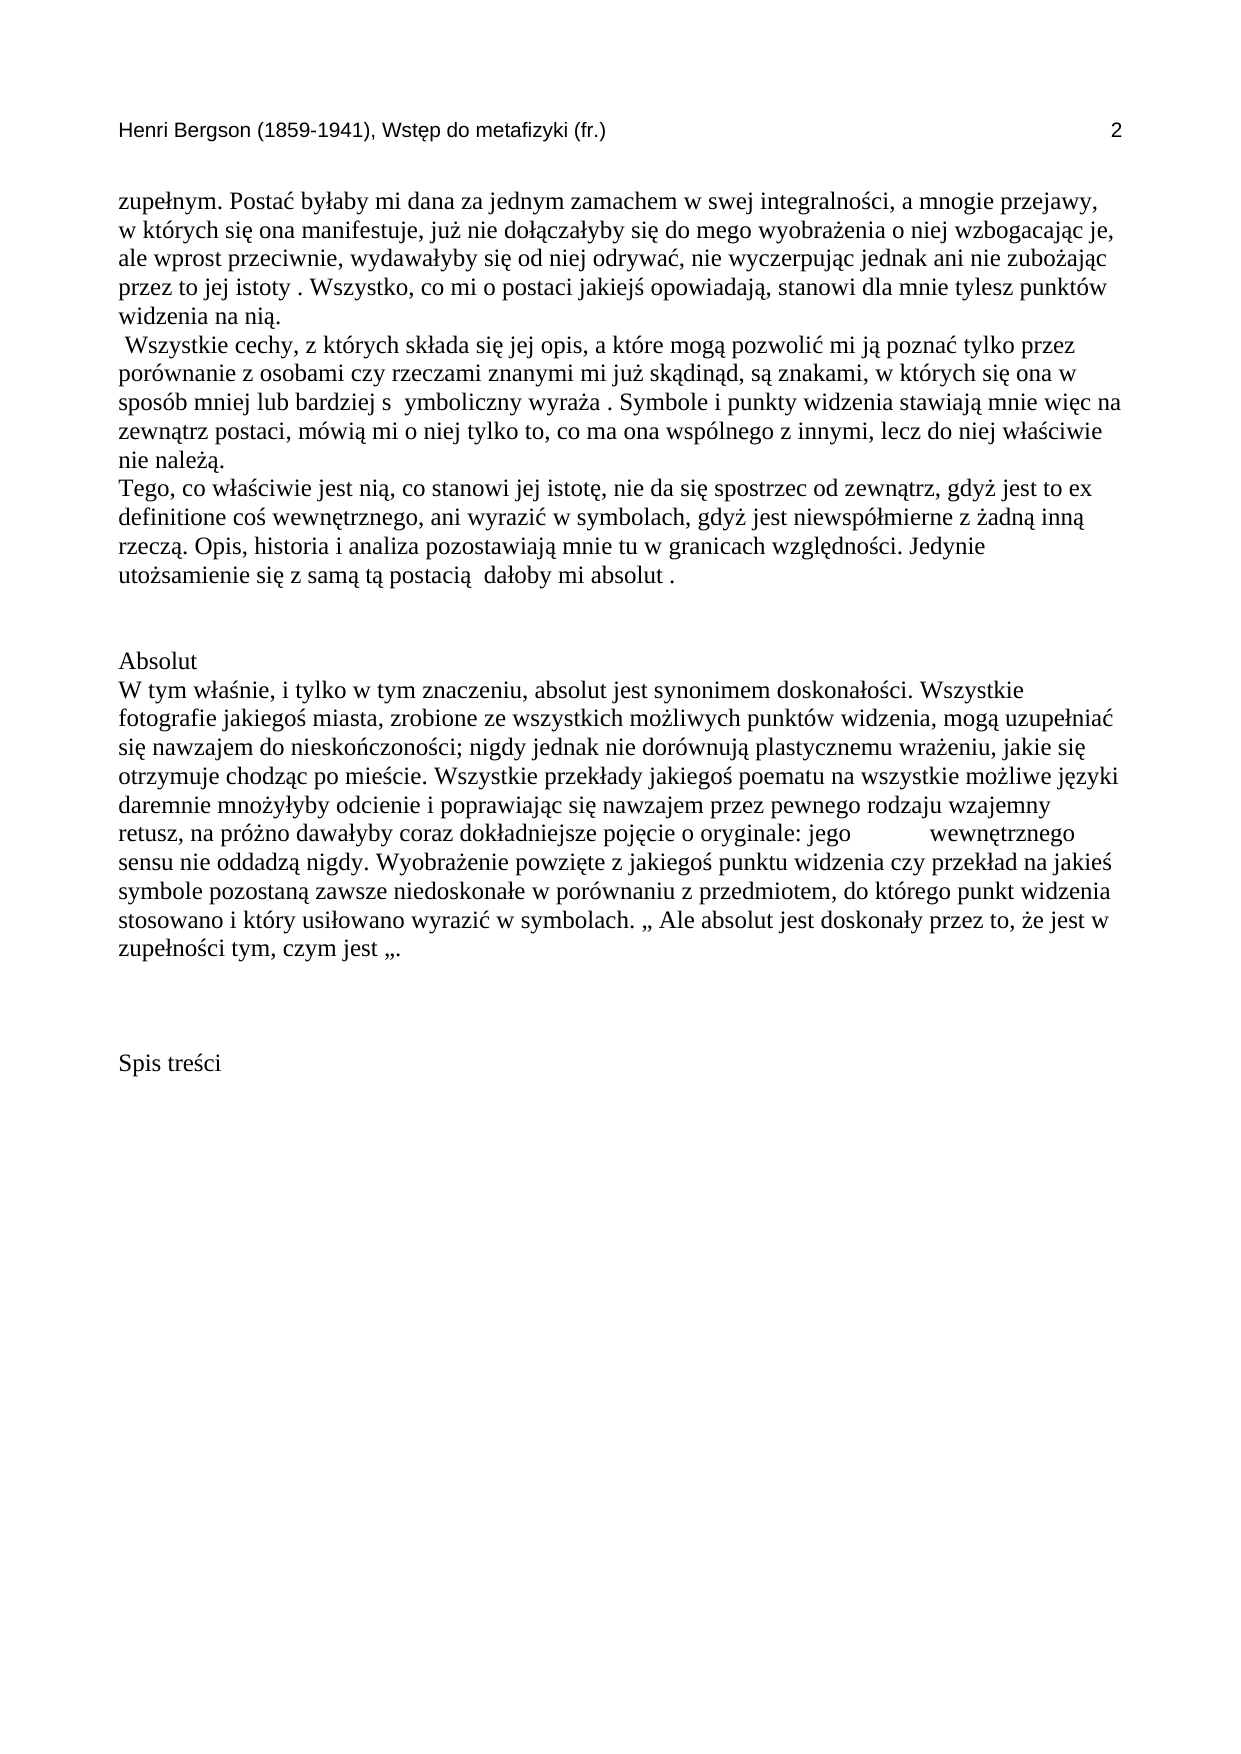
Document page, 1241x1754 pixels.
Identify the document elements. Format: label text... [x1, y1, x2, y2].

text W tym właśnie, i tylko w tym znaczeniu, absolut jest synonimem doskonałości. Wszystkie fotografie jakiegoś miasta, zrobione ze wszystkich możliwych punktów widzenia, mogą uzupełniać się nawzajem do nieskończoności; nigdy jednak nie dorównują plastycznemu wrażeniu, jakie się otrzymuje chodząc po mieście. Wszystkie przekłady jakiegoś poematu na wszystkie możliwe języki daremnie mnożyłyby odcienie i poprawiając się nawzajem przez pewnego rodzaju wzajemny retusz, na próżno dawałyby coraz dokładniejsze pojęcie o oryginale: jego wewnętrznego sensu nie oddadzą nigdy. Wyobrażenie powzięte z jakiegoś punktu widzenia czy przekład na jakieś symbole pozostaną zawsze niedoskonałe w porównaniu z przedmiotem, do którego punkt widzenia stosowano i który usiłowano wyrazić w symbolach. „ Ale absolut jest doskonały przez to, że jest w zupełności tym, czym jest „. [118, 675, 1122, 962]
text Tego, co właściwie jest nią, co stanowi jej istotę, nie da się spostrzec od zewnątrz, gdyż jest to ex definitione coś wewnętrznego, ani wyrazić w symbolach, gdyż jest niewspółmierne z żadną inną rzeczą. Opis, historia i analiza pozostawiają mnie tu w granicach względności. Jedynie utożsamienie się z samą tą postacią dałoby mi absolut . [118, 473, 1122, 588]
text zupełnym. Postać byłaby mi dana za jednym zamachem w swej integralności, a mnogie przejawy, w których się ona manifestuje, już nie dołączałyby się do mego wyobrażenia o niej wzbogacając je, ale wprost przeciwnie, wydawałyby się od niej odrywać, nie wyczerpując jednak ani nie zubożając przez to jej istoty . Wszystko, co mi o postaci jakiejś opowiadają, stanowi dla mnie tylesz punktów widzenia na nią. [118, 186, 1122, 330]
text Absolut [118, 646, 1122, 675]
text Wszystkie cechy, z których składa się jej opis, a które mogą pozwolić mi ją poznać tylko przez porównanie z osobami czy rzeczami znanymi mi już skądinąd, są znakami, w których się ona w sposób mniej lub bardziej s ymboliczny wyraża . Symbole i punkty widzenia stawiają mnie więc na zewnątrz postaci, mówią mi o niej tylko to, co ma ona wspólnego z innymi, lecz do niej właściwie nie należą. [118, 330, 1122, 473]
text Spis treści [118, 1048, 1122, 1077]
